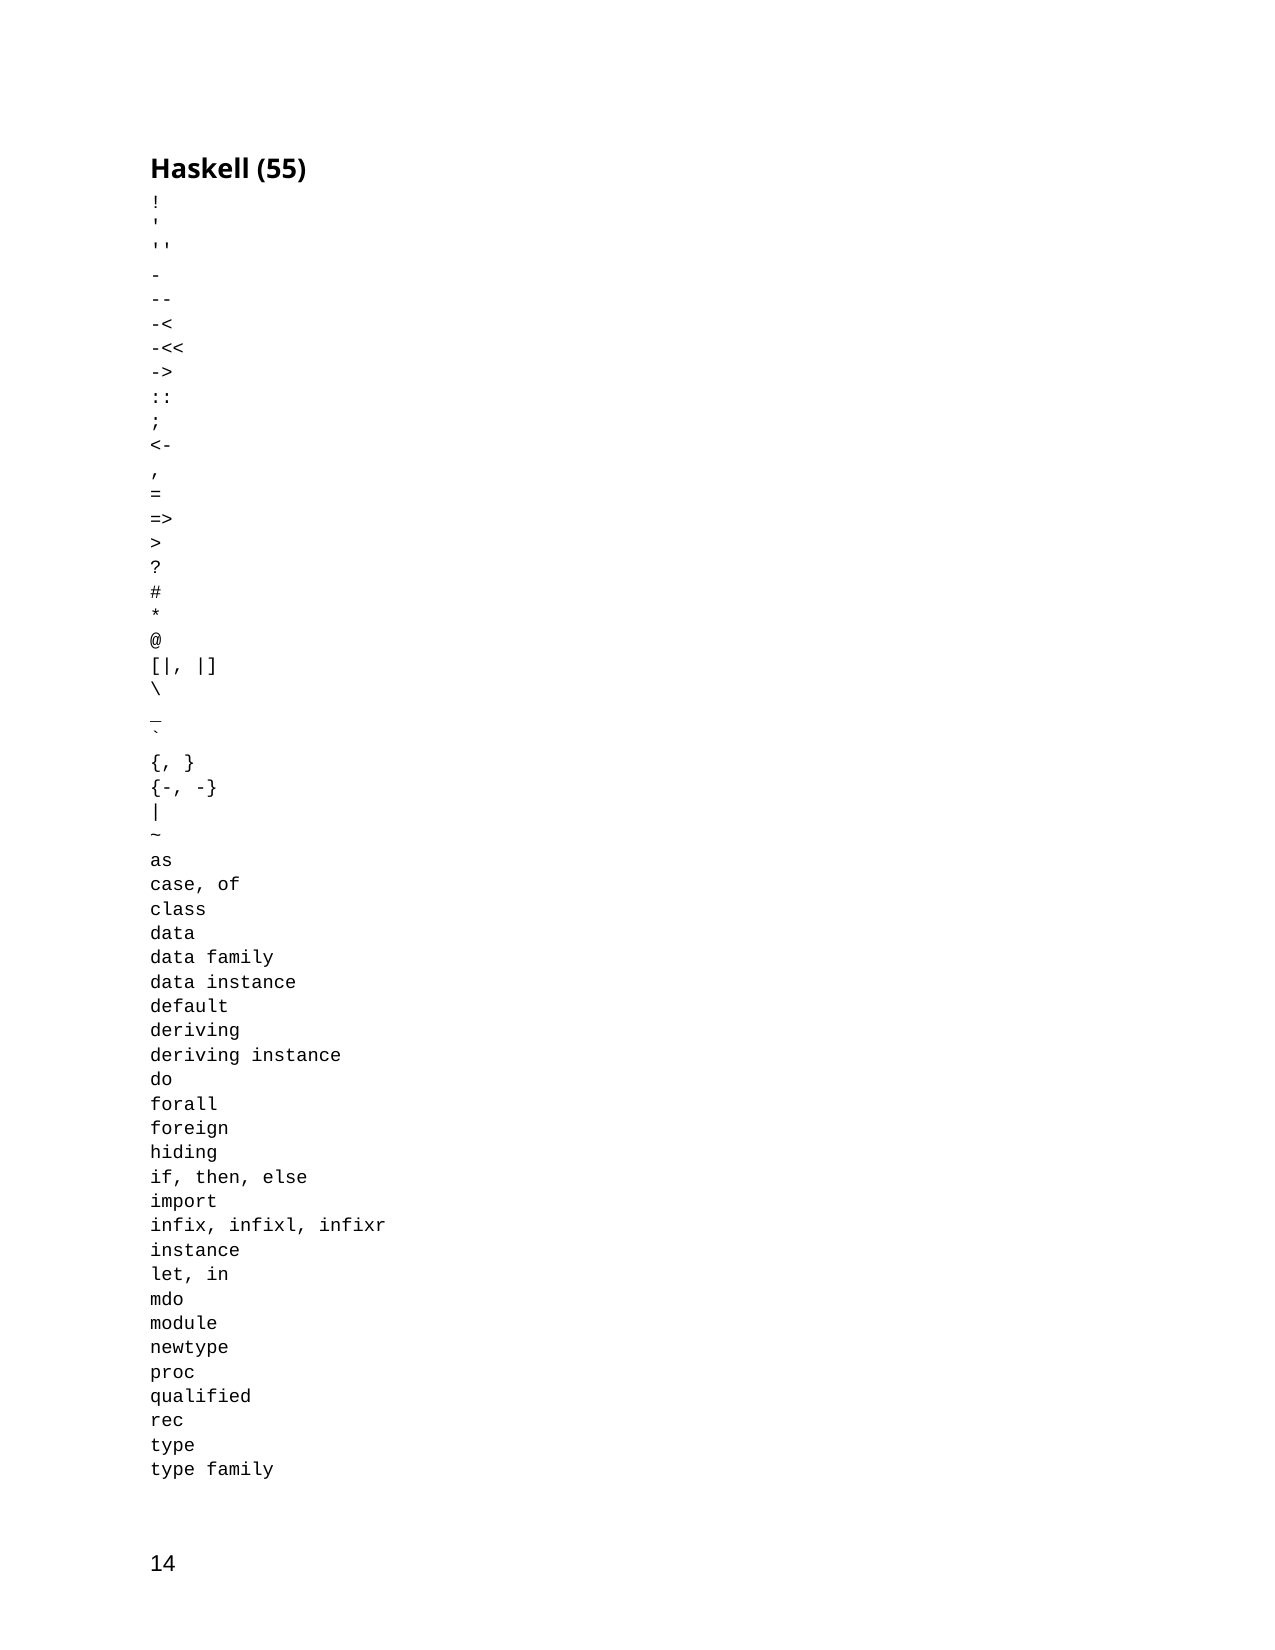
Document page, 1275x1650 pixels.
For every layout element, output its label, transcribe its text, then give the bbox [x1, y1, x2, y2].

text hiding [150, 1143, 1125, 1164]
text data family [150, 948, 1125, 969]
text deriving [150, 1021, 1125, 1042]
text -<< [150, 339, 1125, 360]
text | [150, 802, 1125, 823]
text do [150, 1070, 1125, 1091]
text type [150, 1436, 1125, 1457]
text <- [150, 436, 1125, 457]
text default [150, 997, 1125, 1018]
text => [150, 509, 1125, 531]
text data instance [150, 972, 1125, 994]
text , [150, 461, 1125, 482]
text foreign [150, 1119, 1125, 1140]
text deriving instance [150, 1046, 1125, 1067]
text ; [150, 412, 1125, 433]
text {, } [150, 753, 1125, 774]
text - [150, 266, 1125, 287]
text ! [150, 192, 1125, 214]
text type family [150, 1460, 1125, 1481]
text = [150, 485, 1125, 506]
text rec [150, 1411, 1125, 1432]
text # [150, 582, 1125, 604]
text > [150, 534, 1125, 555]
text -- [150, 290, 1125, 311]
text * [150, 607, 1125, 628]
text module [150, 1314, 1125, 1335]
text \ [150, 680, 1125, 701]
text qualified [150, 1387, 1125, 1408]
text case, of [150, 875, 1125, 896]
text [|, |] [150, 656, 1125, 677]
text ` [150, 729, 1125, 750]
subtitle Haskell (55) [150, 150, 1125, 187]
text data [150, 924, 1125, 945]
text proc [150, 1362, 1125, 1384]
text mdo [150, 1289, 1125, 1311]
text class [150, 899, 1125, 921]
text let, in [150, 1265, 1125, 1286]
text @ [150, 631, 1125, 652]
text import [150, 1192, 1125, 1213]
text infix, infixl, infixr [150, 1216, 1125, 1237]
text instance [150, 1241, 1125, 1262]
text ? [150, 558, 1125, 579]
text {-, -} [150, 777, 1125, 799]
text -> [150, 363, 1125, 384]
text newtype [150, 1338, 1125, 1359]
text _ [150, 704, 1125, 726]
text forall [150, 1094, 1125, 1116]
text '' [150, 241, 1125, 262]
text as [150, 851, 1125, 872]
text :: [150, 387, 1125, 409]
text ' [150, 217, 1125, 238]
text -< [150, 314, 1125, 336]
text if, then, else [150, 1167, 1125, 1189]
text ~ [150, 826, 1125, 847]
